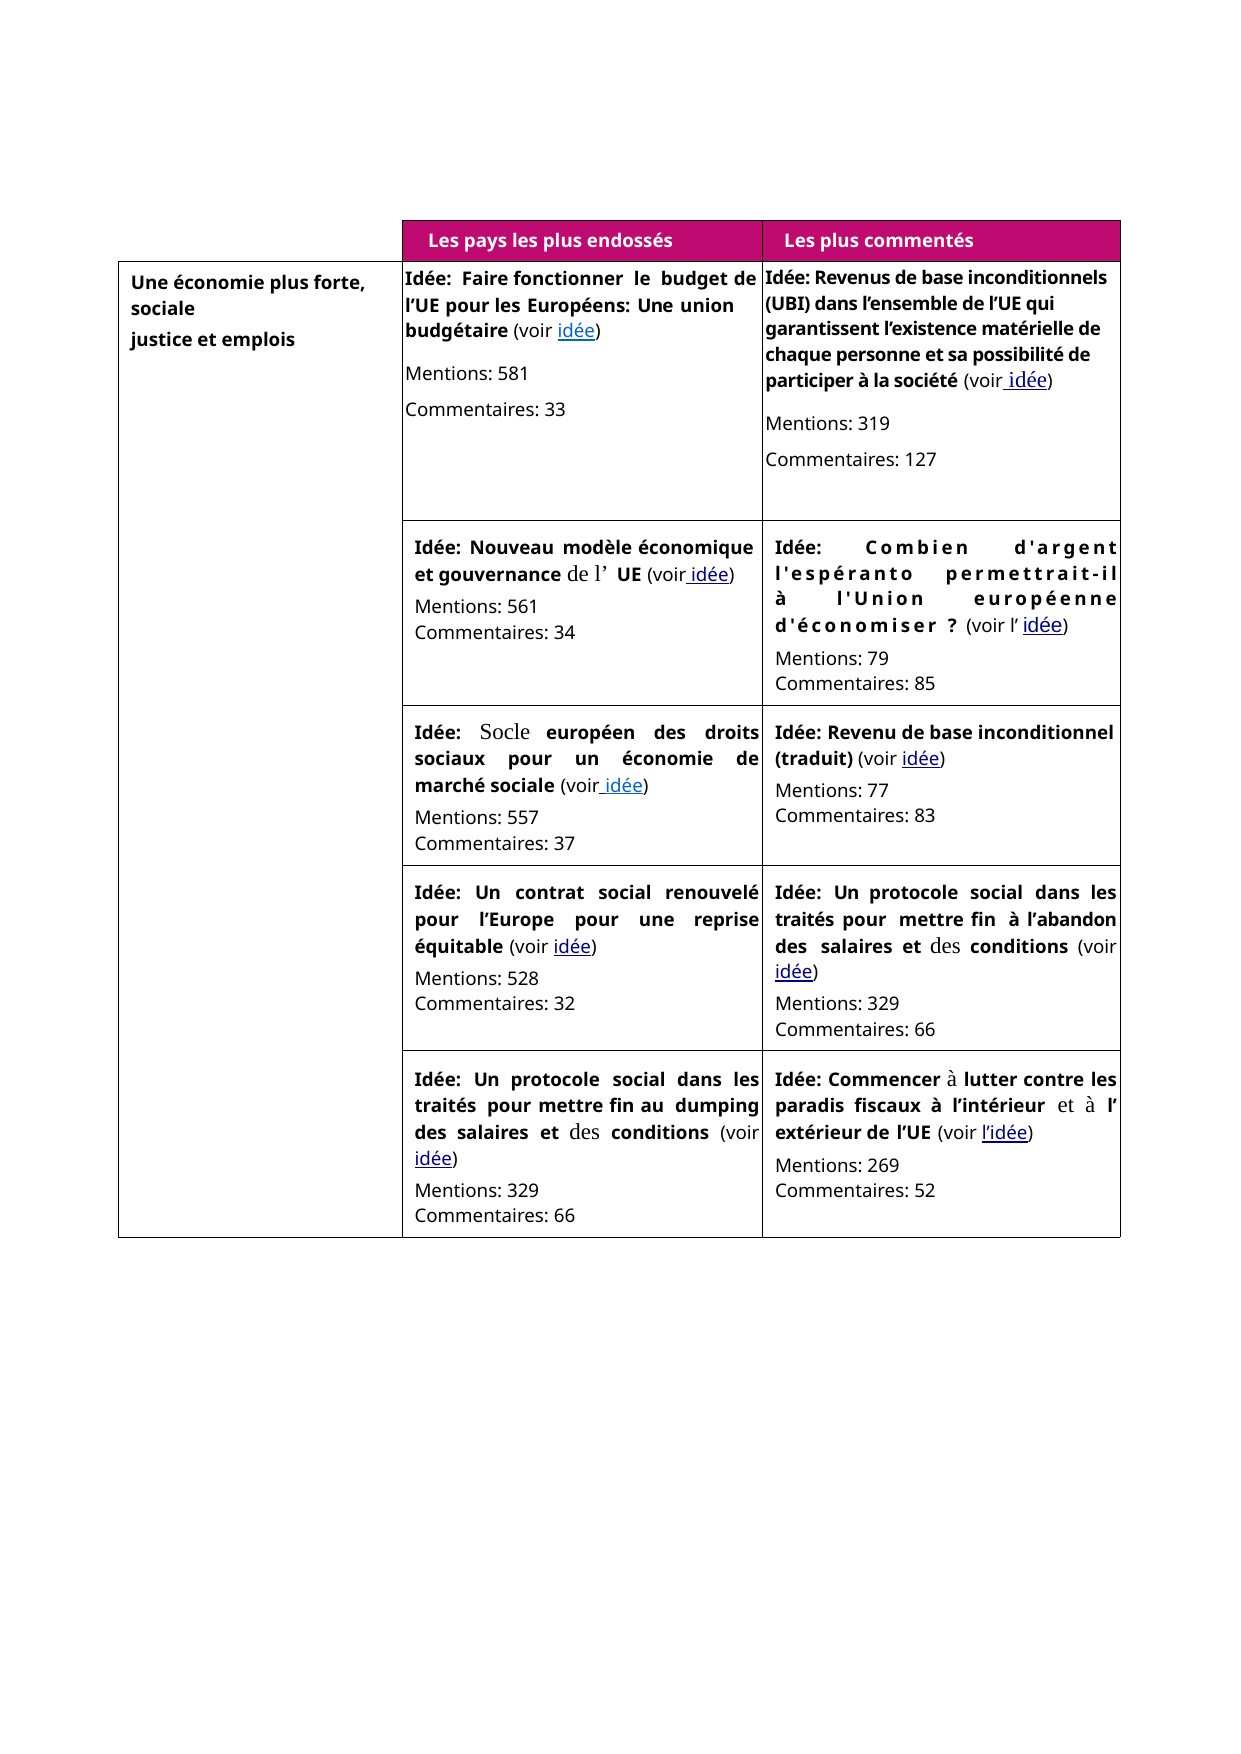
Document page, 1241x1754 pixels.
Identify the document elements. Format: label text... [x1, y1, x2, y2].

table_header [736, 221, 762, 261]
table_cell Idée: Nouveau modèle économique et gouvernance de l’ UE (voir idée) Mentions: 561 Commentaires: 34 [403, 521, 762, 705]
table_cell Idée: Combien d'argent l'espéranto permettrait-il à l'Union européenne d'économiser ? (voir l’ idée) Mentions: 79 Commentaires: 85 [763, 521, 1120, 705]
table_cell Idée: Un protocole social dans les traités pour mettre fin au dumping des salaires et des conditions (voir idée) Mentions: 329 Commentaires: 66 [403, 1051, 762, 1237]
table_cell Idée: Un contrat social renouvelé pour l’Europe pour une reprise équitable (voir idée) Mentions: 528 Commentaires: 32 [403, 866, 762, 1050]
table_header [118, 220, 402, 261]
table_header Les pays les plus endossés [428, 221, 736, 261]
table_cell Idée: Faire fonctionner le budget de l’UE pour les Européens: Une union budgétaire (voir idée) Mentions: 581 Commentaires: 33 [403, 262, 762, 519]
table_header [403, 221, 428, 261]
table_cell Une économie plus forte, sociale justice et emplois [119, 262, 402, 1237]
table_cell Idée: Revenu de base inconditionnel (traduit) (voir idée) Mentions: 77 Commentaires: 83 [763, 706, 1120, 864]
table_cell Idée: Socle européen des droits sociaux pour un économie de marché sociale (voir idée) Mentions: 557 Commentaires: 37 [403, 706, 762, 864]
table_cell Idée: Un protocole social dans les traités pour mettre fin à l’abandon des salaires et des conditions (voir idée) Mentions: 329 Commentaires: 66 [763, 866, 1120, 1050]
table_cell Idée: Commencer à lutter contre les paradis fiscaux à l’intérieur et à l’ extérieur de l’UE (voir l’idée) Mentions: 269 Commentaires: 52 [763, 1051, 1120, 1237]
table_header [763, 221, 784, 261]
table_cell Idée: Revenus de base inconditionnels (UBI) dans l’ensemble de l’UE qui garantissent l’existence matérielle de chaque personne et sa possibilité de participer à la société (voir idée) Mentions: 319 Commentaires: 127 [763, 262, 1120, 519]
table_header [1094, 221, 1120, 261]
table_header Les plus commentés [784, 221, 1094, 261]
